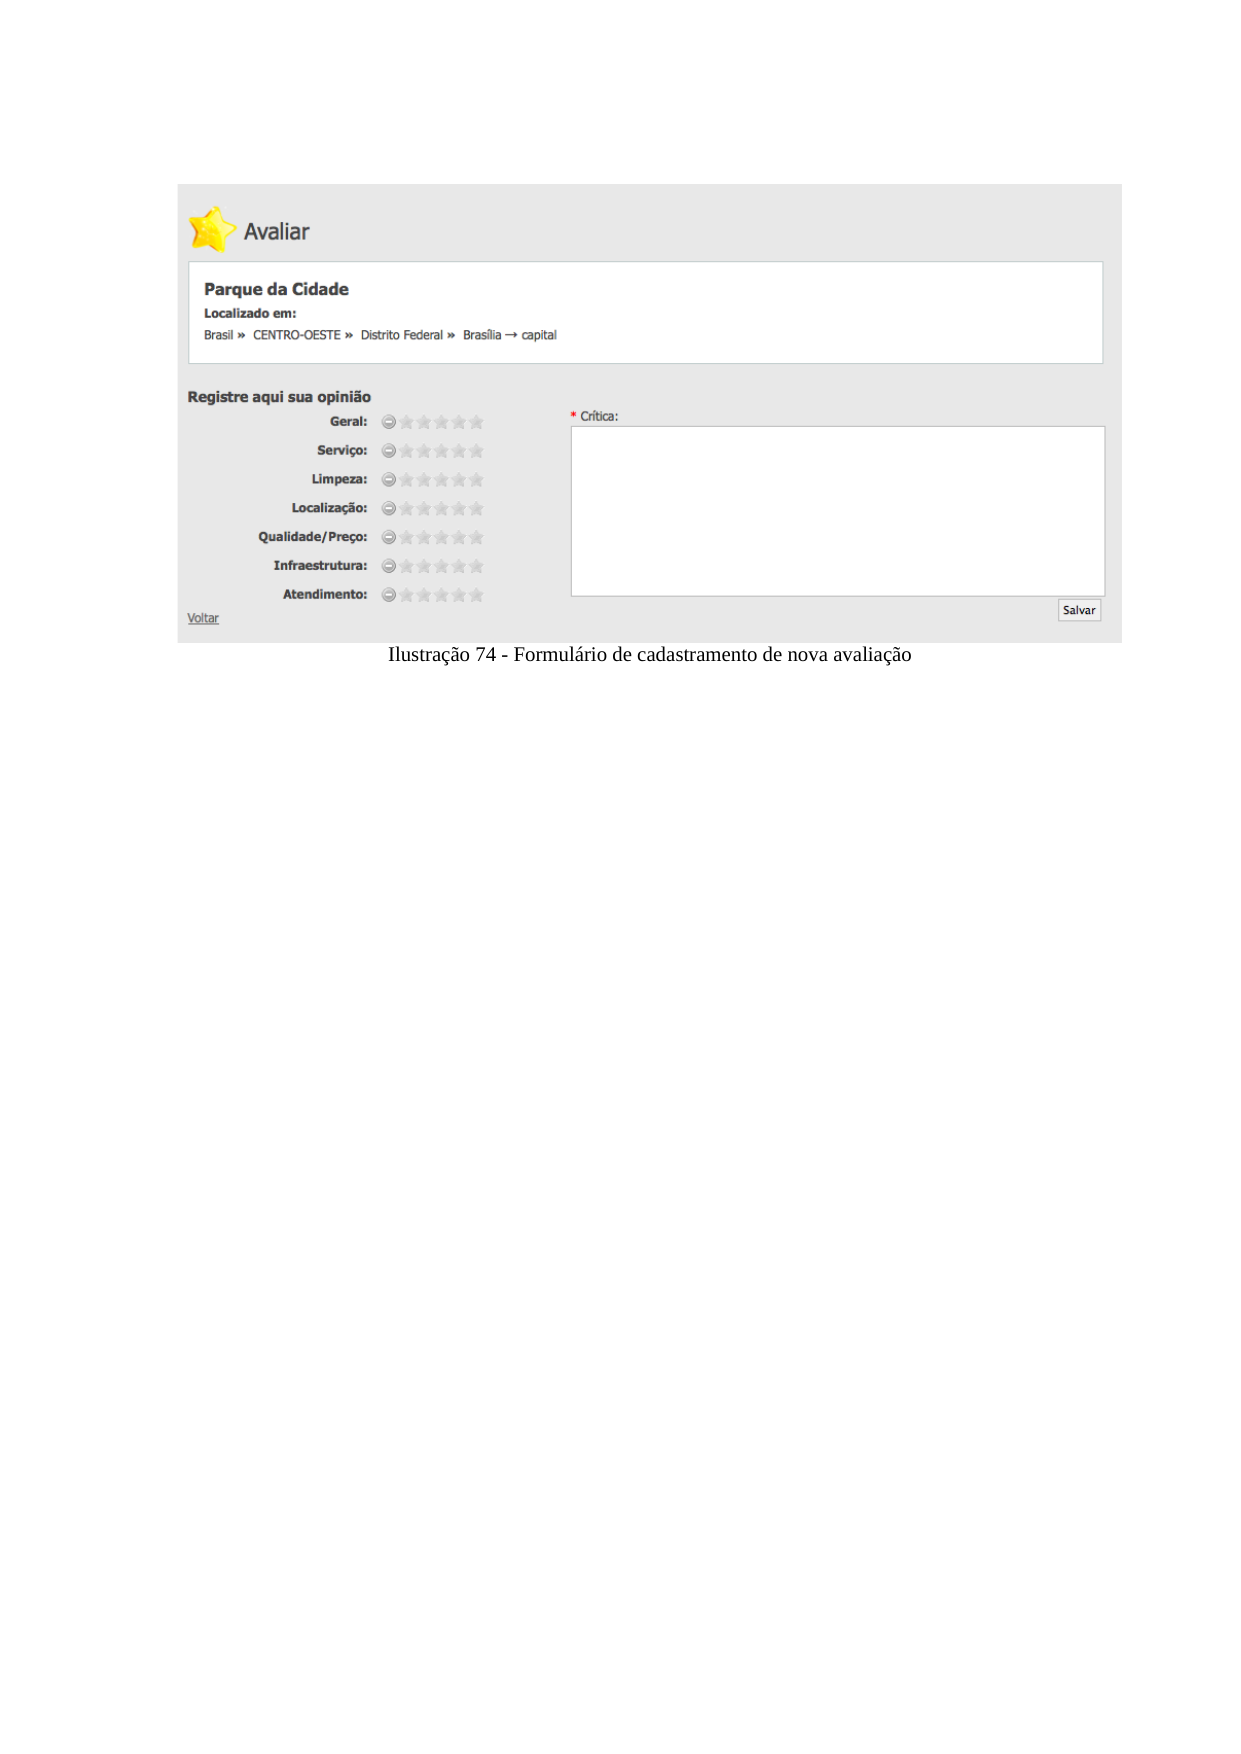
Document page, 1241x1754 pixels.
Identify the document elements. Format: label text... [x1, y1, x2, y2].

text Ilustração 74 - Formulário de cadastramento de nova avaliação [177, 643, 1122, 666]
picture [177, 184, 1123, 643]
